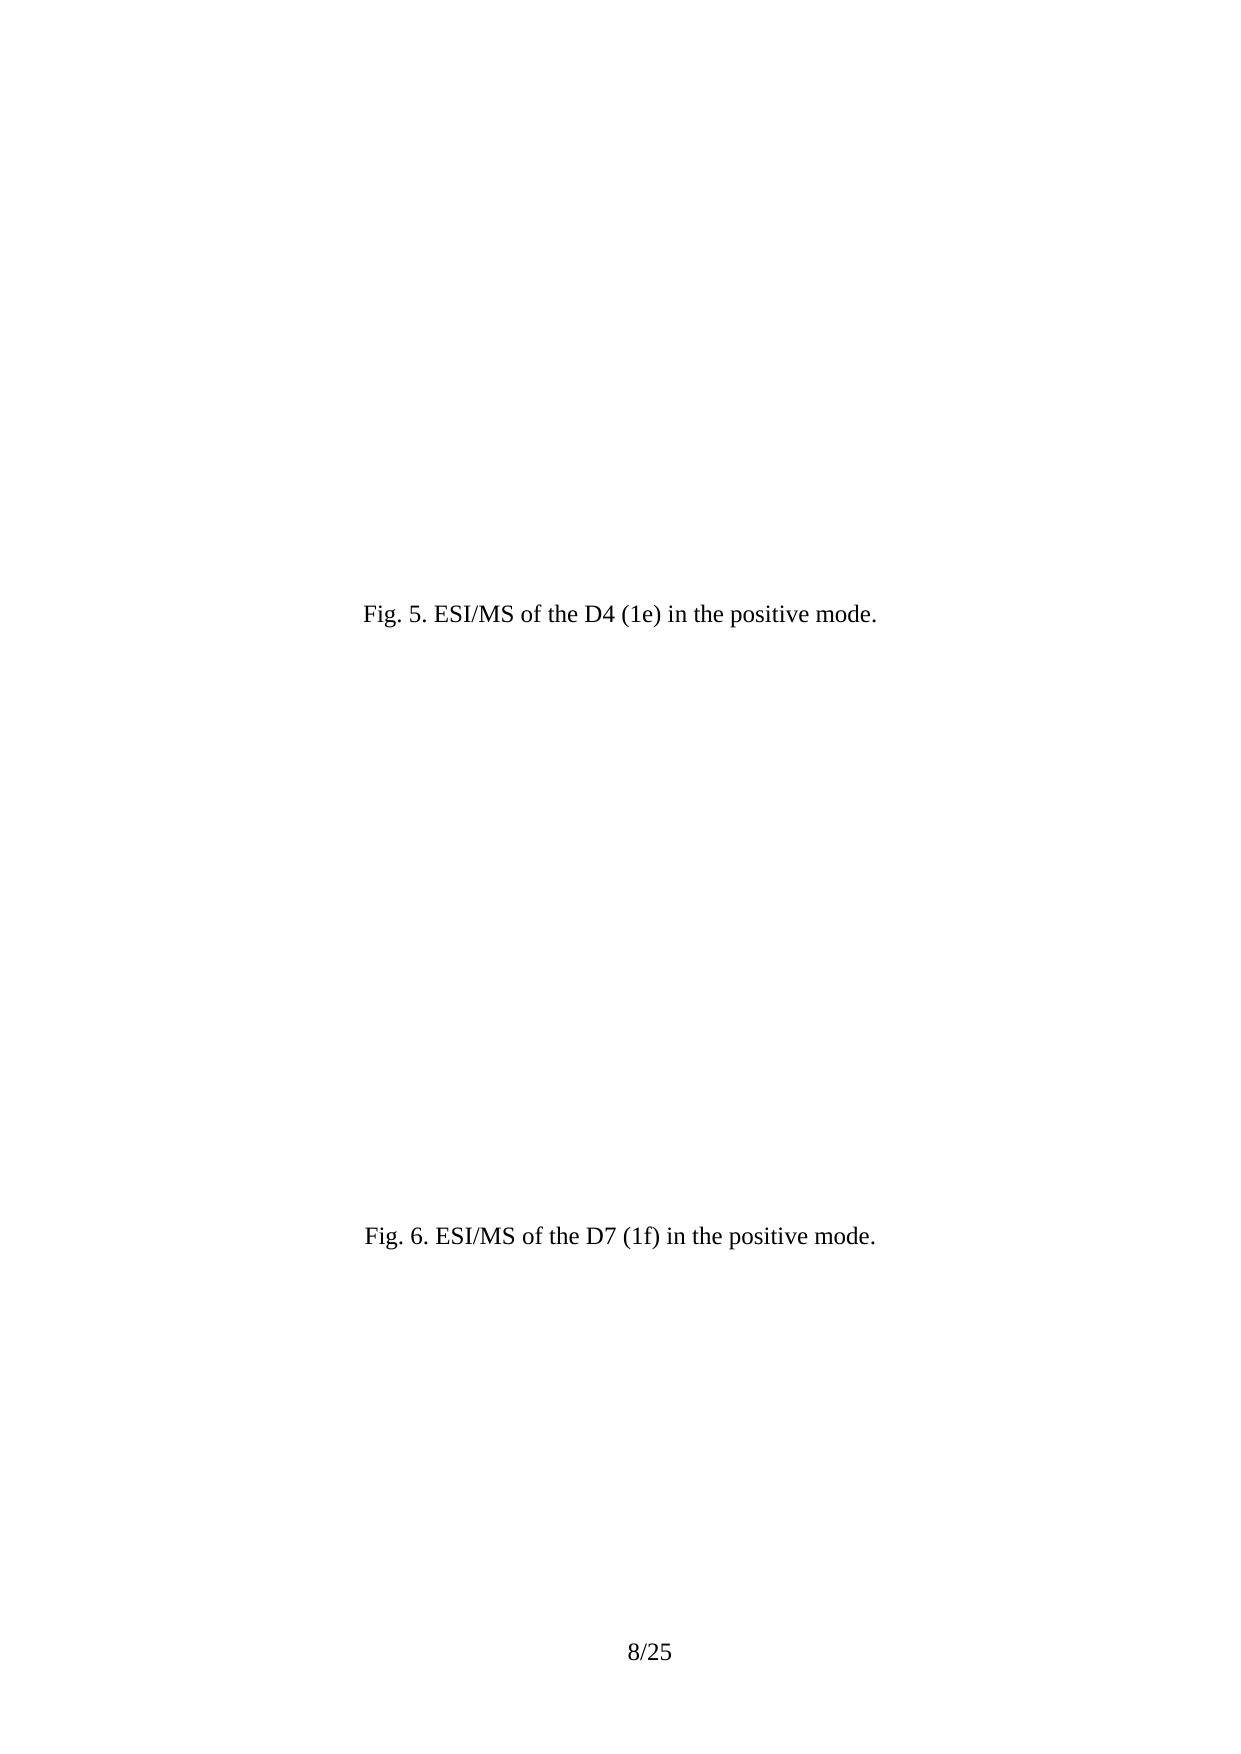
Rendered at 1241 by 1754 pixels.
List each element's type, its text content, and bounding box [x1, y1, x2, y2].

text Fig. 6. ESI/MS of the D7 (1f) in the positive mode. [118, 1221, 1122, 1250]
text Fig. 5. ESI/MS of the D4 (1e) in the positive mode. [118, 599, 1122, 628]
